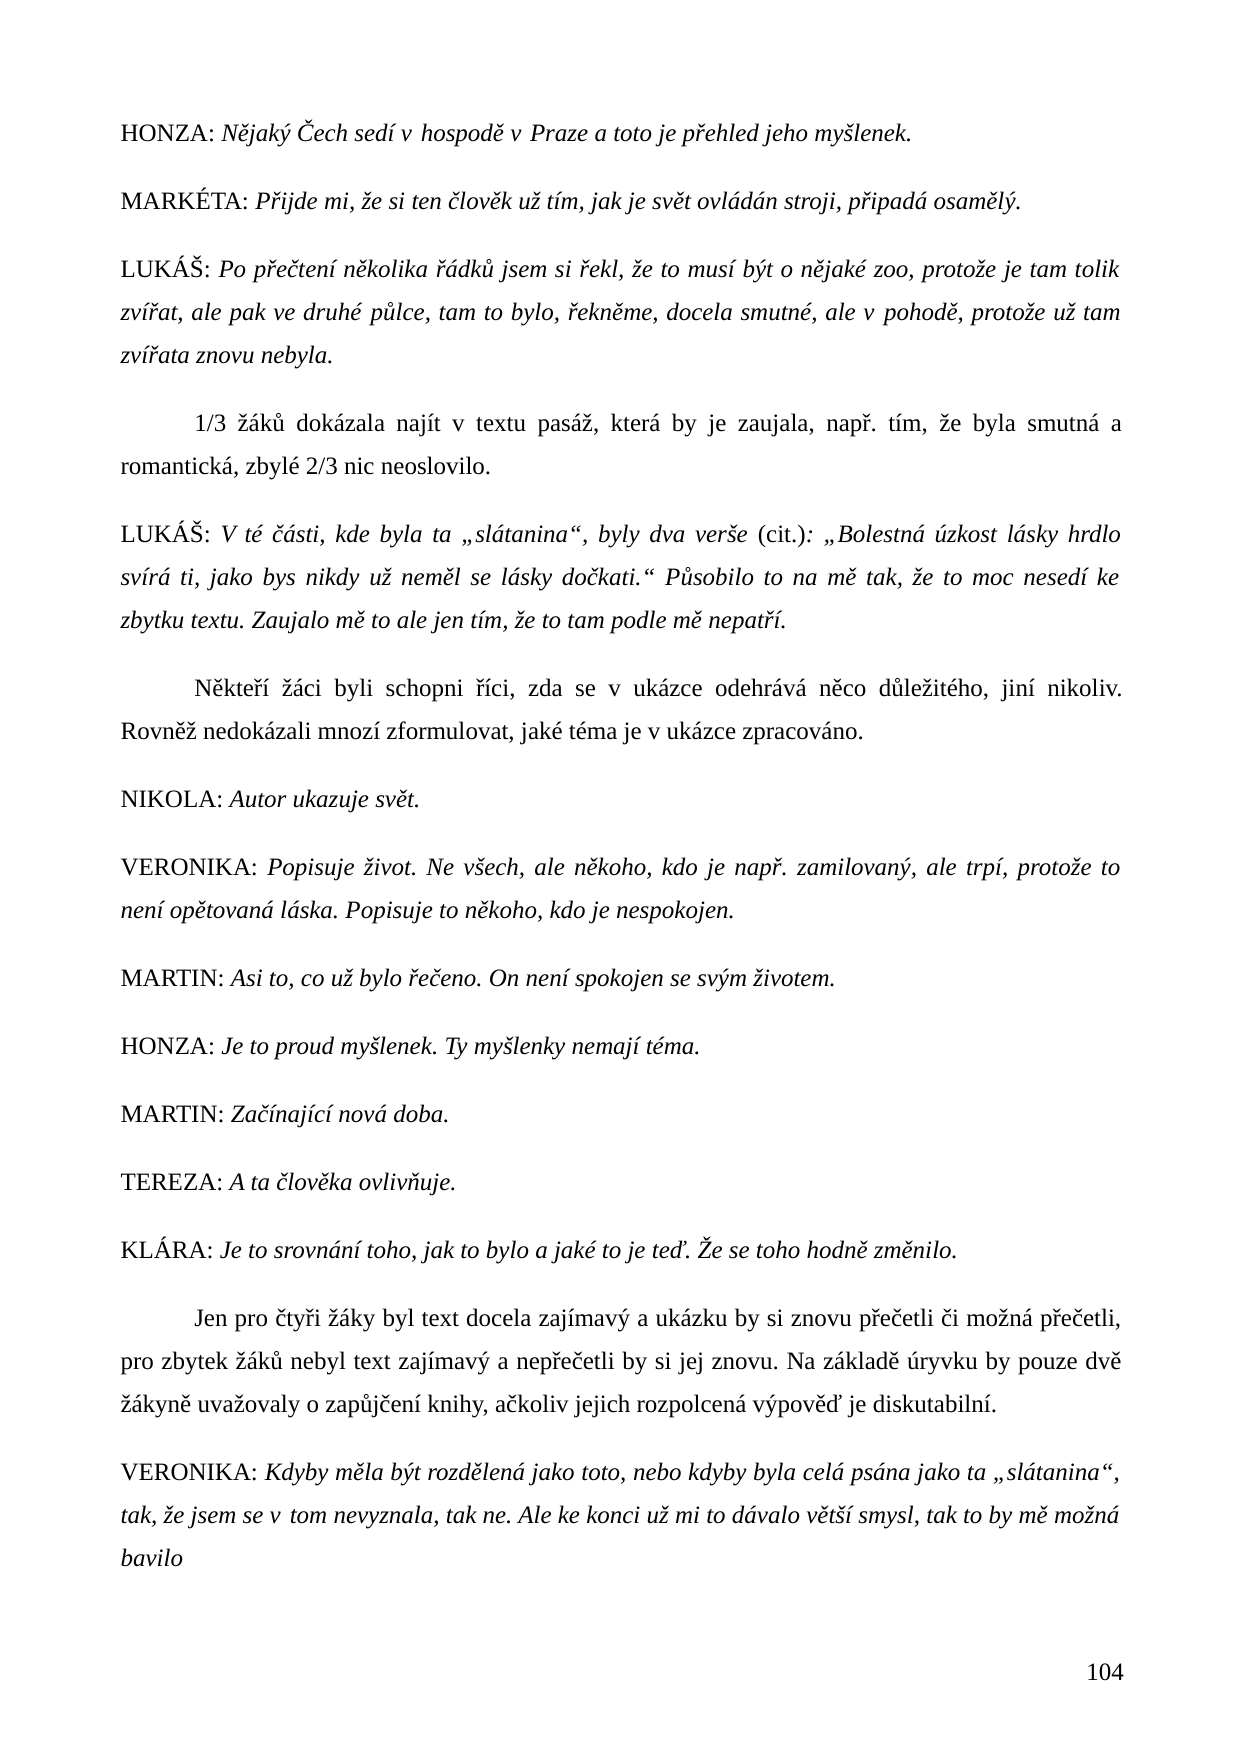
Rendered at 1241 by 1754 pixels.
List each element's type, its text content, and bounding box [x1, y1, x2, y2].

text 1/3 žáků dokázala najít v textu pasáž, která by je zaujala, např. tím, že byla smutná a romantická, zbylé 2/3 nic neoslovilo. [120, 408, 1123, 480]
text Jen pro čtyři žáky byl text docela zajímavý a ukázku by si znovu přečetli či možná přečetli, pro zbytek žáků nebyl text zajímavý a nepřečetli by si jej znovu. Na základě úryvku by pouze dvě žákyně uvažovaly o zapůjčení knihy, ačkoliv jejich rozpolcená výpověď je diskutabilní. [120, 1303, 1123, 1418]
text MARKÉTA: Přijde mi, že si ten člověk už tím, jak je svět ovládán stroji, připadá osamělý. [120, 186, 1123, 215]
text TEREZA: A ta člověka ovlivňuje. [120, 1167, 1123, 1196]
text VERONIKA: Popisuje život. Ne všech, ale někoho, kdo je např. zamilovaný, ale trpí, protože to není opětovaná láska. Popisuje to někoho, kdo je nespokojen. [120, 852, 1123, 924]
text HONZA: Je to proud myšlenek. Ty myšlenky nemají téma. [120, 1031, 1123, 1060]
text NIKOLA: Autor ukazuje svět. [120, 784, 1123, 813]
text VERONIKA: Kdyby měla být rozdělená jako toto, nebo kdyby byla celá psána jako ta „slátanina“, tak, že jsem se v tom nevyznala, tak ne. Ale ke konci už mi to dávalo větší smysl, tak to by mě možná bavilo [120, 1457, 1123, 1572]
text MARTIN: Asi to, co už bylo řečeno. On není spokojen se svým životem. [120, 963, 1123, 992]
text MARTIN: Začínající nová doba. [120, 1099, 1123, 1128]
text Někteří žáci byli schopni říci, zda se v ukázce odehrává něco důležitého, jiní nikoliv. Rovněž nedokázali mnozí zformulovat, jaké téma je v ukázce zpracováno. [120, 673, 1123, 745]
text LUKÁŠ: Po přečtení několika řádků jsem si řekl, že to musí být o nějaké zoo, protože je tam tolik zvířat, ale pak ve druhé půlce, tam to bylo, řekněme, docela smutné, ale v pohodě, protože už tam zvířata znovu nebyla. [120, 254, 1123, 369]
text LUKÁŠ: V té části, kde byla ta „slátanina“, byly dva verše (cit.): „Bolestná úzkost lásky hrdlo svírá ti, jako bys nikdy už neměl se lásky dočkati.“ Působilo to na mě tak, že to moc nesedí ke zbytku textu. Zaujalo mě to ale jen tím, že to tam podle mě nepatří. [120, 519, 1123, 634]
text KLÁRA: Je to srovnání toho, jak to bylo a jaké to je teď. Že se toho hodně změnilo. [120, 1235, 1123, 1264]
text HONZA: Nějaký Čech sedí v hospodě v Praze a toto je přehled jeho myšlenek. [120, 118, 1123, 147]
